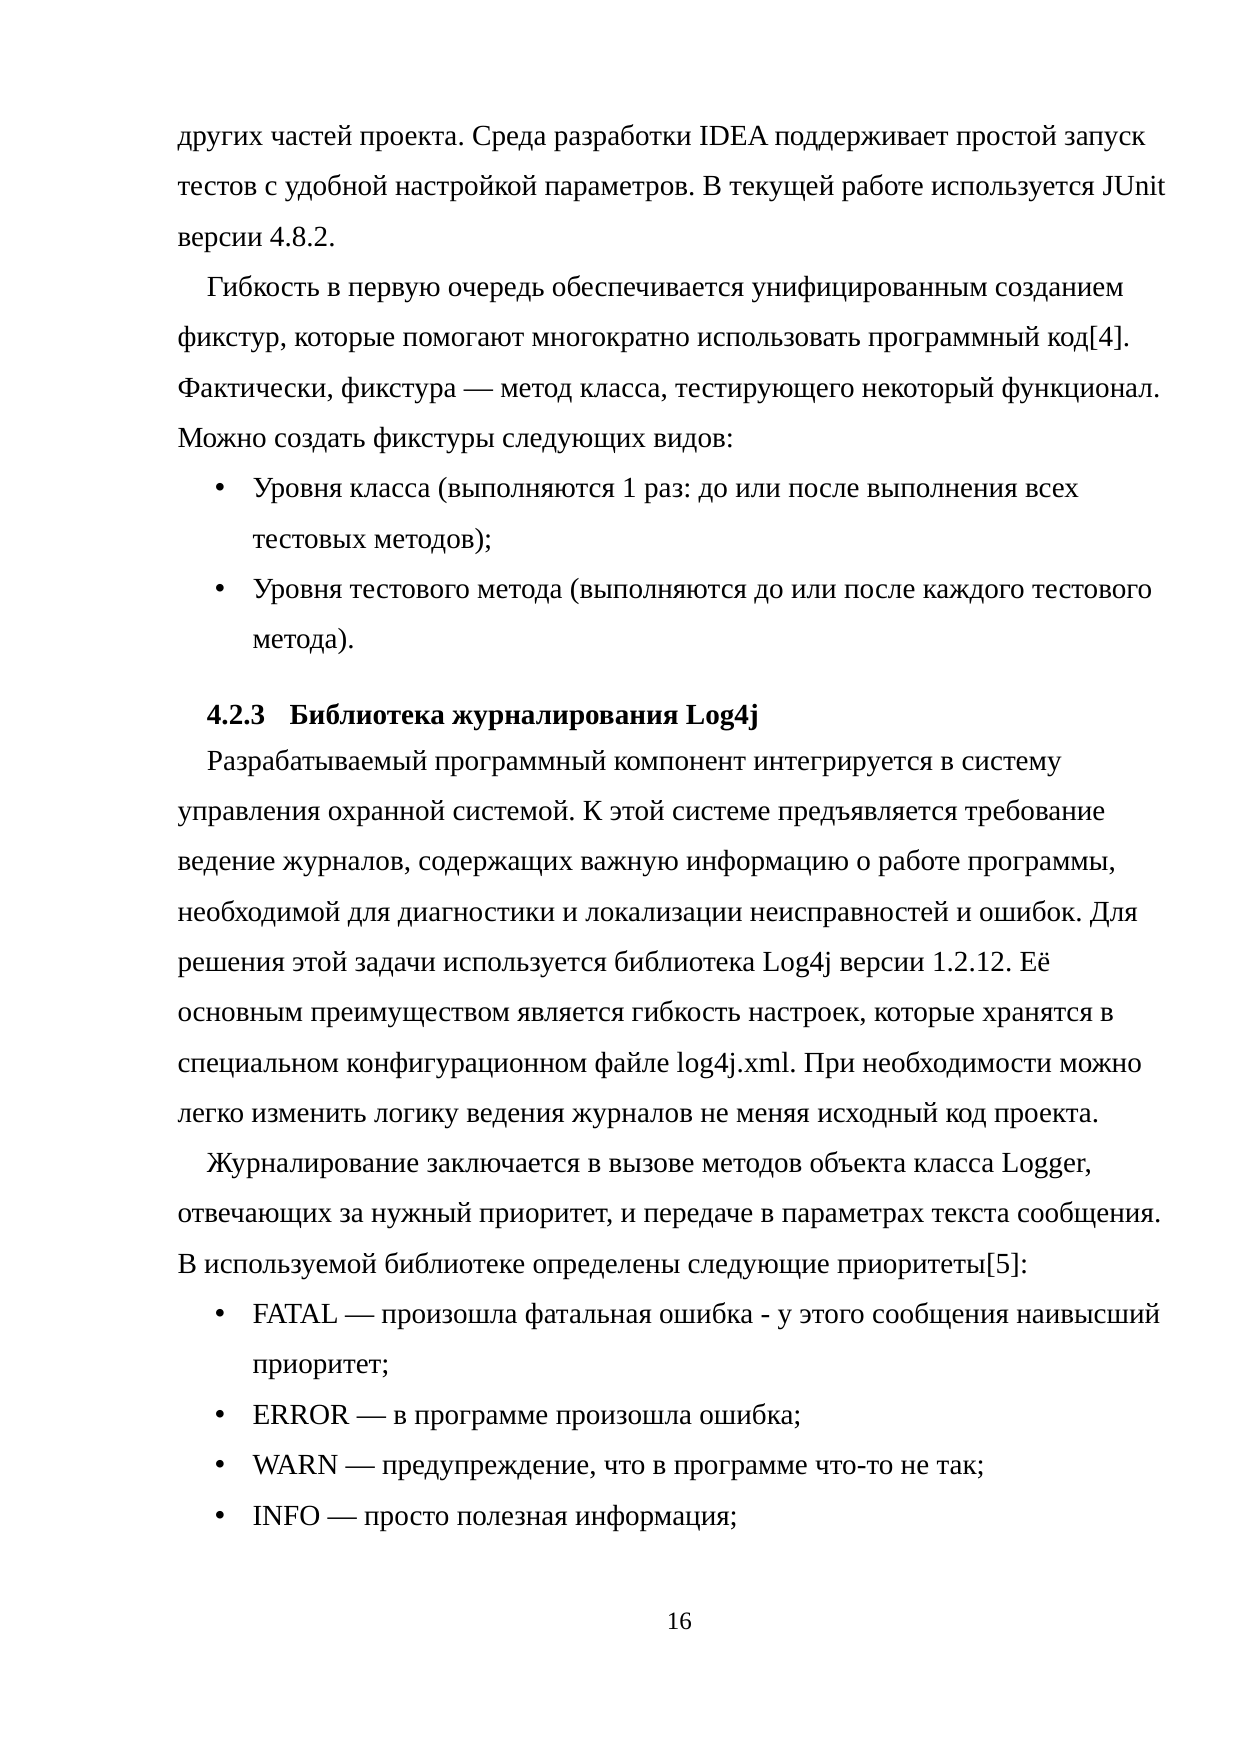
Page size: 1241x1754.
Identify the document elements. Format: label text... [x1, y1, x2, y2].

list ERROR — в программе произошла ошибка; [215, 1397, 1181, 1431]
text Разрабатываемый программный компонент интегрируется в систему управления охранной системой. К этой системе предъявляется требование ведение журналов, содержащих важную информацию о работе программы, необходимой для диагностики и локализации неисправностей и ошибок. Для решения этой задачи используется библиотека Log4j версии 1.2.12. Её основным преимуществом является гибкость настроек, которые хранятся в специальном конфигурационном файле log4j.xml. При необходимости можно легко изменить логику ведения журналов не меняя исходный код проекта. [177, 743, 1181, 1128]
text Журналирование заключается в вызове методов объекта класса Logger, отвечающих за нужный приоритет, и передаче в параметрах текста сообщения. В используемой библиотеке определены следующие приоритеты[5]: [177, 1145, 1181, 1279]
list FATAL — произошла фатальная ошибка - у этого сообщения наивысший приоритет; [215, 1296, 1181, 1380]
text Гибкость в первую очередь обеспечивается унифицированным созданием фикстур, которые помогают многократно использовать программный код[4]. Фактически, фикстура — метод класса, тестирующего некоторый функционал. Можно создать фикстуры следующих видов: [177, 269, 1181, 453]
list INFO — просто полезная информация; [215, 1498, 1181, 1531]
subtitle Библиотека журналирования Log4j [177, 697, 1181, 730]
list Уровня класса (выполняются 1 раз: до или после выполнения всех тестовых методов); [215, 470, 1181, 554]
text других частей проекта. Среда разработки IDEA поддерживает простой запуск тестов с удобной настройкой параметров. В текущей работе используется JUnit версии 4.8.2. [177, 118, 1181, 252]
list WARN — предупреждение, что в программе что-то не так; [215, 1447, 1181, 1481]
list Уровня тестового метода (выполняются до или после каждого тестового метода). [215, 571, 1181, 655]
